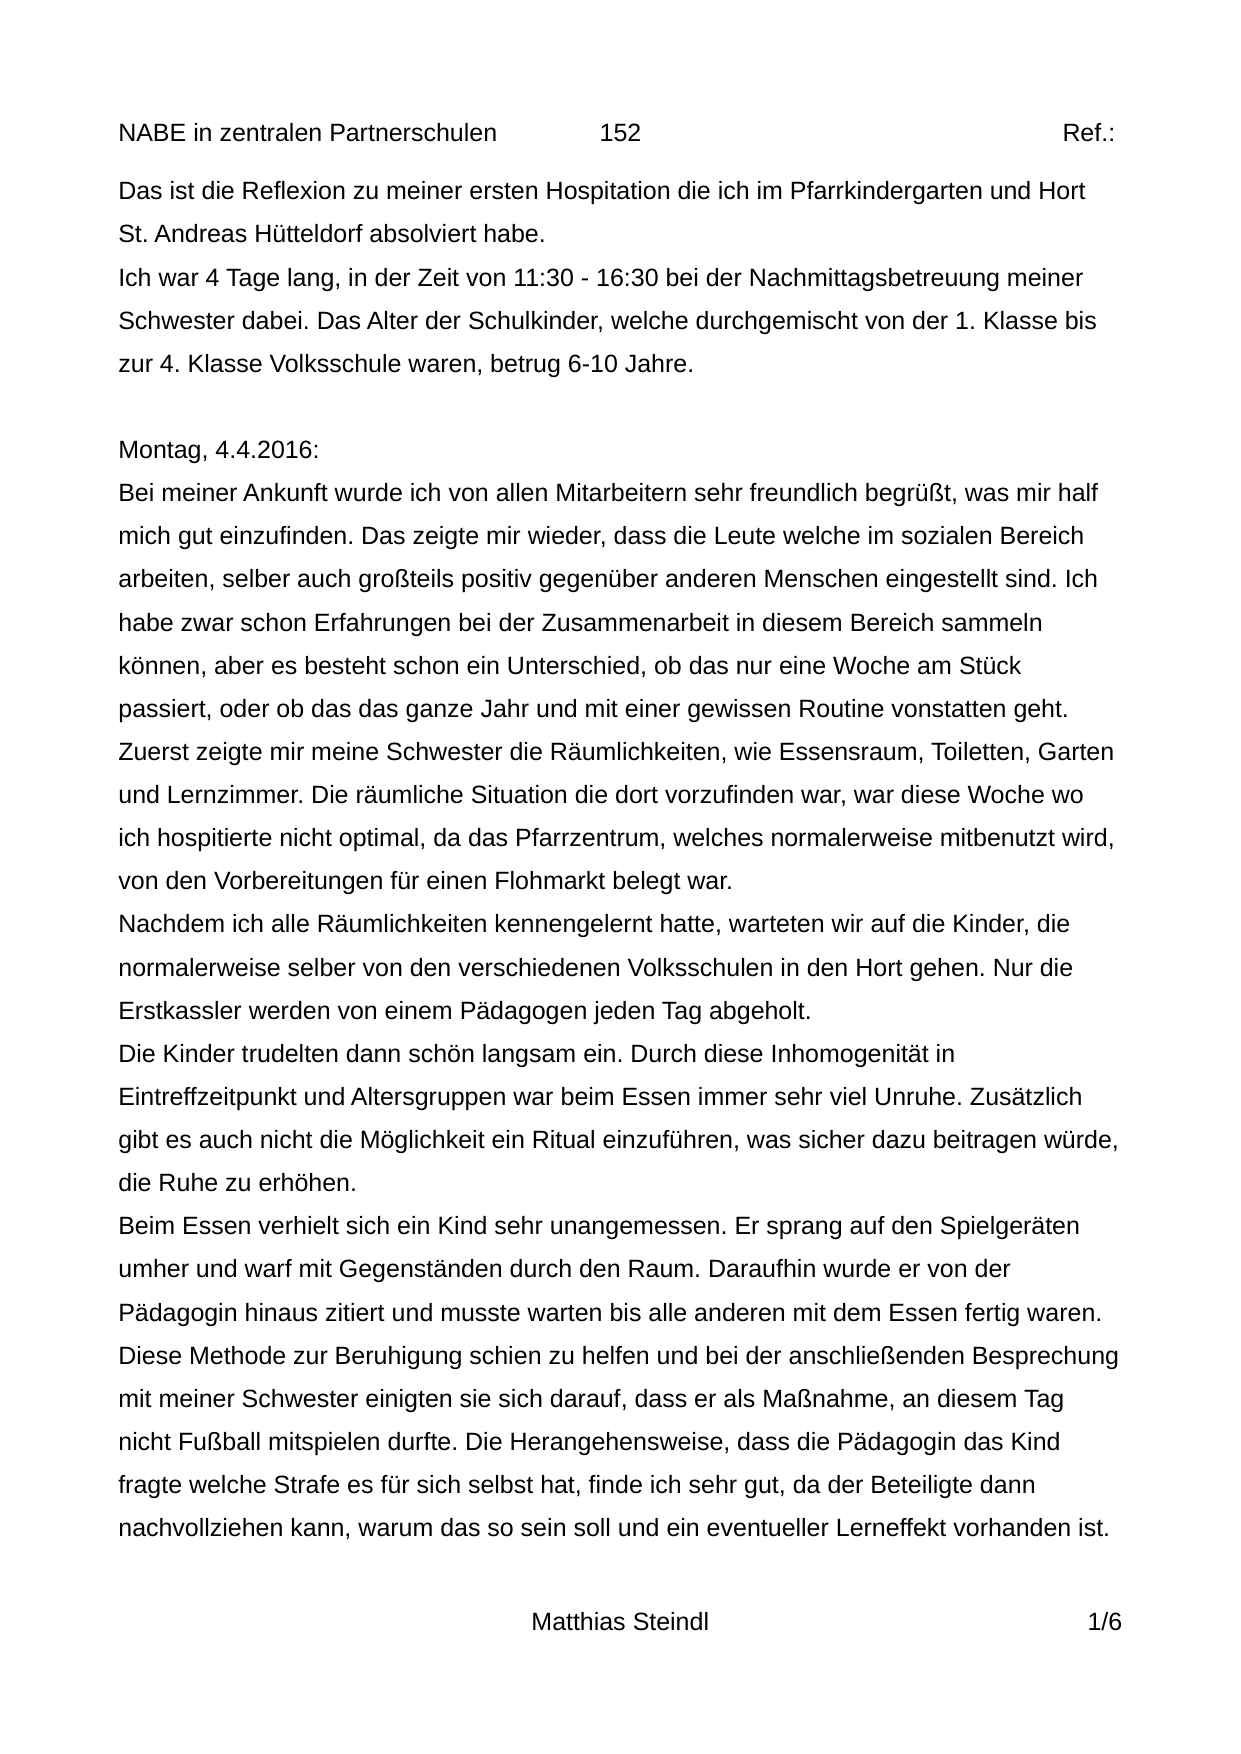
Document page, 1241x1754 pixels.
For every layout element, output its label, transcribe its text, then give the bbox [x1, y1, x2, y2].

text Montag, 4.4.2016: [118, 435, 1122, 464]
text Zuerst zeigte mir meine Schwester die Räumlichkeiten, wie Essensraum, Toiletten, Garten und Lernzimmer. Die räumliche Situation die dort vorzufinden war, war diese Woche wo ich hospitierte nicht optimal, da das Pfarrzentrum, welches normalerweise mitbenutzt wird, von den Vorbereitungen für einen Flohmarkt belegt war. [118, 737, 1122, 895]
text Das ist die Reflexion zu meiner ersten Hospitation die ich im Pfarrkindergarten und Hort St. Andreas Hütteldorf absolviert habe. [118, 176, 1122, 248]
text Bei meiner Ankunft wurde ich von allen Mitarbeitern sehr freundlich begrüßt, was mir half mich gut einzufinden. Das zeigte mir wieder, dass die Leute welche im sozialen Bereich arbeiten, selber auch großteils positiv gegenüber anderen Menschen eingestellt sind. Ich habe zwar schon Erfahrungen bei der Zusammenarbeit in diesem Bereich sammeln können, aber es besteht schon ein Unterschied, ob das nur eine Woche am Stück passiert, oder ob das das ganze Jahr und mit einer gewissen Routine vonstatten geht. [118, 478, 1122, 723]
text Nachdem ich alle Räumlichkeiten kennengelernt hatte, warteten wir auf die Kinder, die normalerweise selber von den verschiedenen Volksschulen in den Hort gehen. Nur die Erstkassler werden von einem Pädagogen jeden Tag abgeholt. [118, 909, 1122, 1024]
text Beim Essen verhielt sich ein Kind sehr unangemessen. Er sprang auf den Spielgeräten umher und warf mit Gegenständen durch den Raum. Daraufhin wurde er von der Pädagogin hinaus zitiert und musste warten bis alle anderen mit dem Essen fertig waren. Diese Methode zur Beruhigung schien zu helfen und bei der anschließenden Besprechung mit meiner Schwester einigten sie sich darauf, dass er als Maßnahme, an diesem Tag nicht Fußball mitspielen durfte. Die Herangehensweise, dass die Pädagogin das Kind fragte welche Strafe es für sich selbst hat, finde ich sehr gut, da der Beteiligte dann nachvollziehen kann, warum das so sein soll und ein eventueller Lerneffekt vorhanden ist. [118, 1211, 1122, 1542]
text Ich war 4 Tage lang, in der Zeit von 11:30 - 16:30 bei der Nachmittagsbetreuung meiner Schwester dabei. Das Alter der Schulkinder, welche durchgemischt von der 1. Klasse bis zur 4. Klasse Volksschule waren, betrug 6-10 Jahre. [118, 263, 1122, 378]
text Die Kinder trudelten dann schön langsam ein. Durch diese Inhomogenität in Eintreffzeitpunkt und Altersgruppen war beim Essen immer sehr viel Unruhe. Zusätzlich gibt es auch nicht die Möglichkeit ein Ritual einzuführen, was sicher dazu beitragen würde, die Ruhe zu erhöhen. [118, 1039, 1122, 1197]
